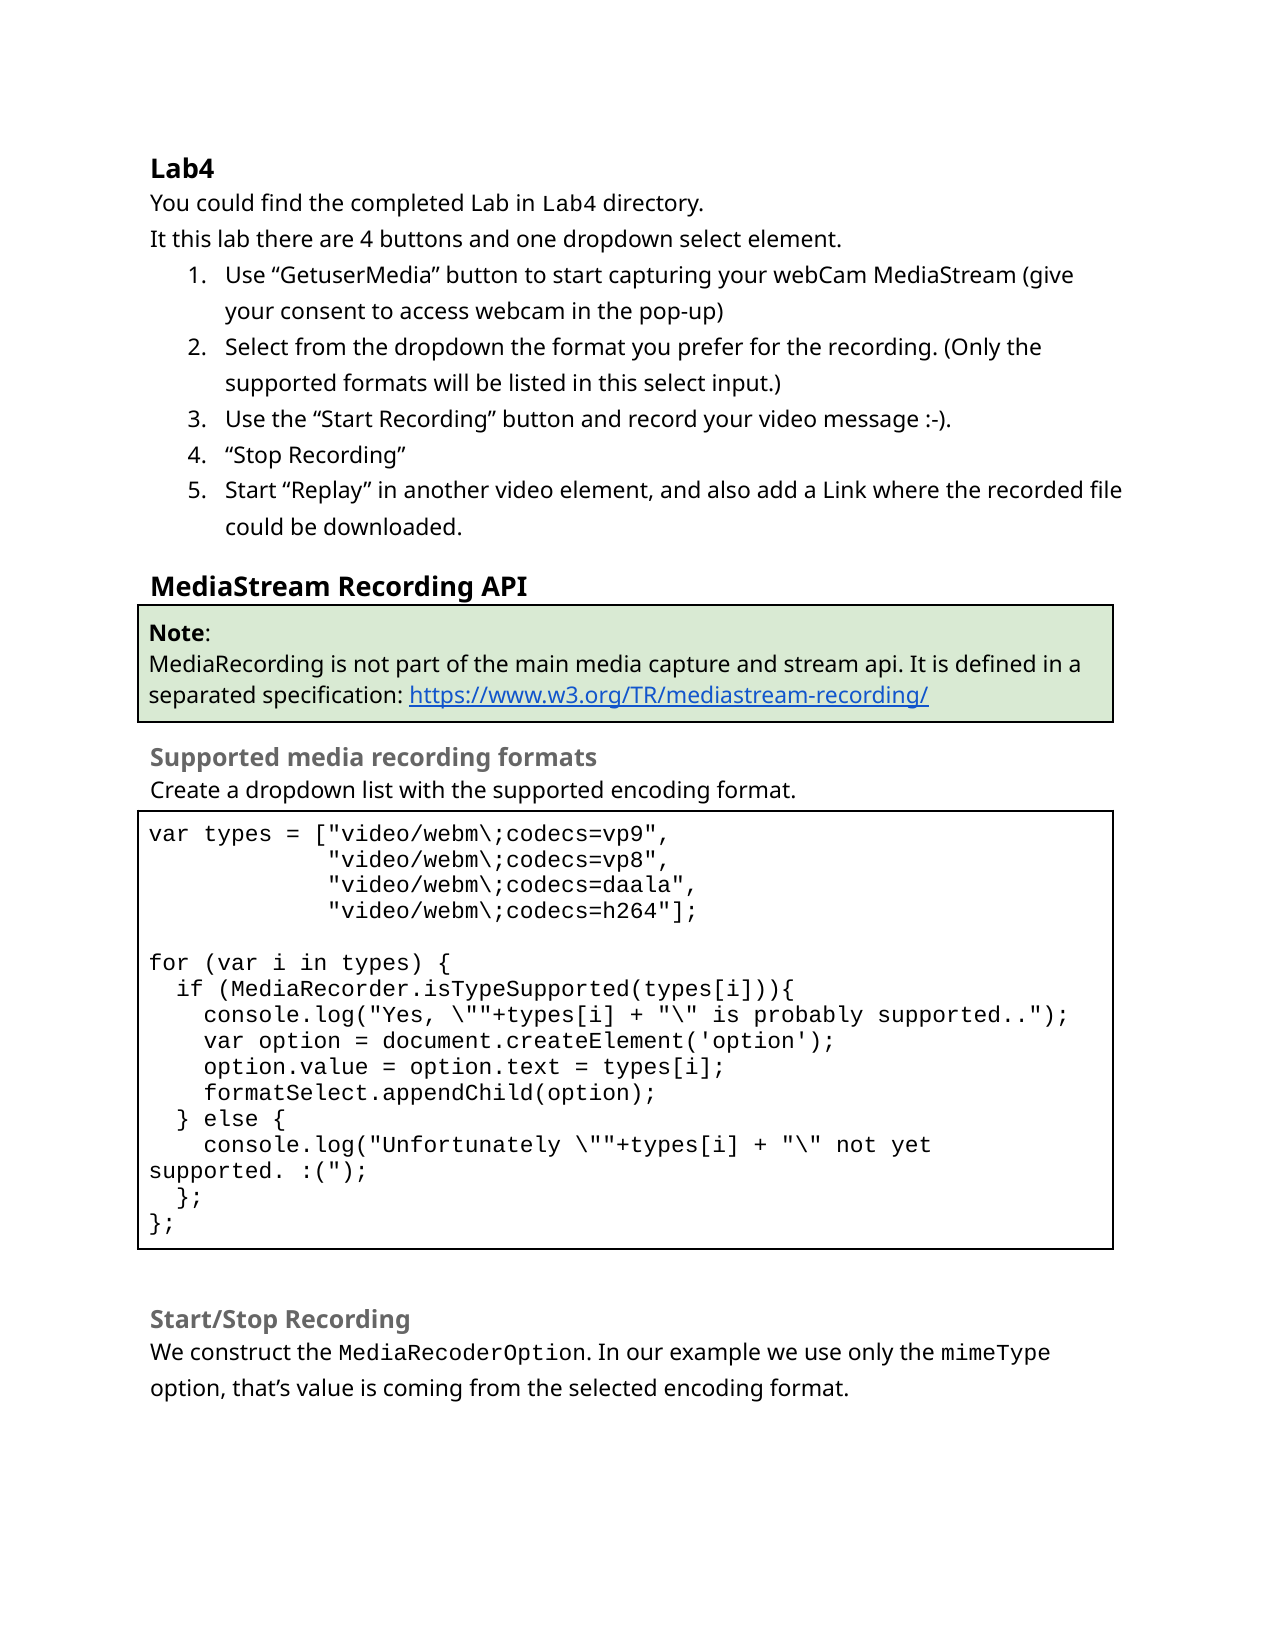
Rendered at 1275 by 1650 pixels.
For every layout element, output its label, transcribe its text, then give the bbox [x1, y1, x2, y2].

list Use “GetuserMedia” button to start capturing your webCam MediaStream (give your consent to access webcam in the pop-up) [187, 259, 1125, 326]
text We construct the MediaRecoderOption. In our example we use only the mimeType option, that’s value is coming from the selected encoding format. [150, 1336, 1125, 1403]
list Select from the dropdown the format you prefer for the recording. (Only the supported formats will be listed in this select input.) [187, 331, 1125, 398]
list Start “Replay” in another video element, and also add a Link where the recorded file could be downloaded. [187, 474, 1125, 542]
table_header var types = ["video/webm\;codecs=vp9", "video/webm\;codecs=vp8", "video/webm\;codecs=daala", "video/webm\;codecs=h264"]; for (var i in types) { if (MediaRecorder.isTypeSupported(types[i])){ console.log("Yes, \""+types[i] + "\" is probably supported.."); var option = document.createElement('option'); option.value = option.text = types[i]; formatSelect.appendChild(option); } else { console.log("Unfortunately \""+types[i] + "\" not yet supported. :("); }; }; [139, 812, 1112, 1247]
subtitle Supported media recording formats [150, 739, 1125, 773]
text Create a dropdown list with the supported encoding format. [150, 773, 1125, 805]
text You could find the completed Lab in Lab4 directory. [150, 187, 1125, 218]
text It this lab there are 4 buttons and one dropdown select element. [150, 223, 1125, 254]
table_header Note: MediaRecording is not part of the main media capture and stream api. It is defined in a separated specification: https://www.w3.org/TR/mediastream-recording/ [139, 606, 1112, 721]
list “Stop Recording” [187, 438, 1125, 470]
subtitle Start/Stop Recording [150, 1302, 1125, 1336]
subtitle MediaStream Recording API [150, 567, 1125, 604]
subtitle Lab4 [150, 150, 1125, 187]
list Use the “Start Recording” button and record your video message :-). [187, 403, 1125, 434]
